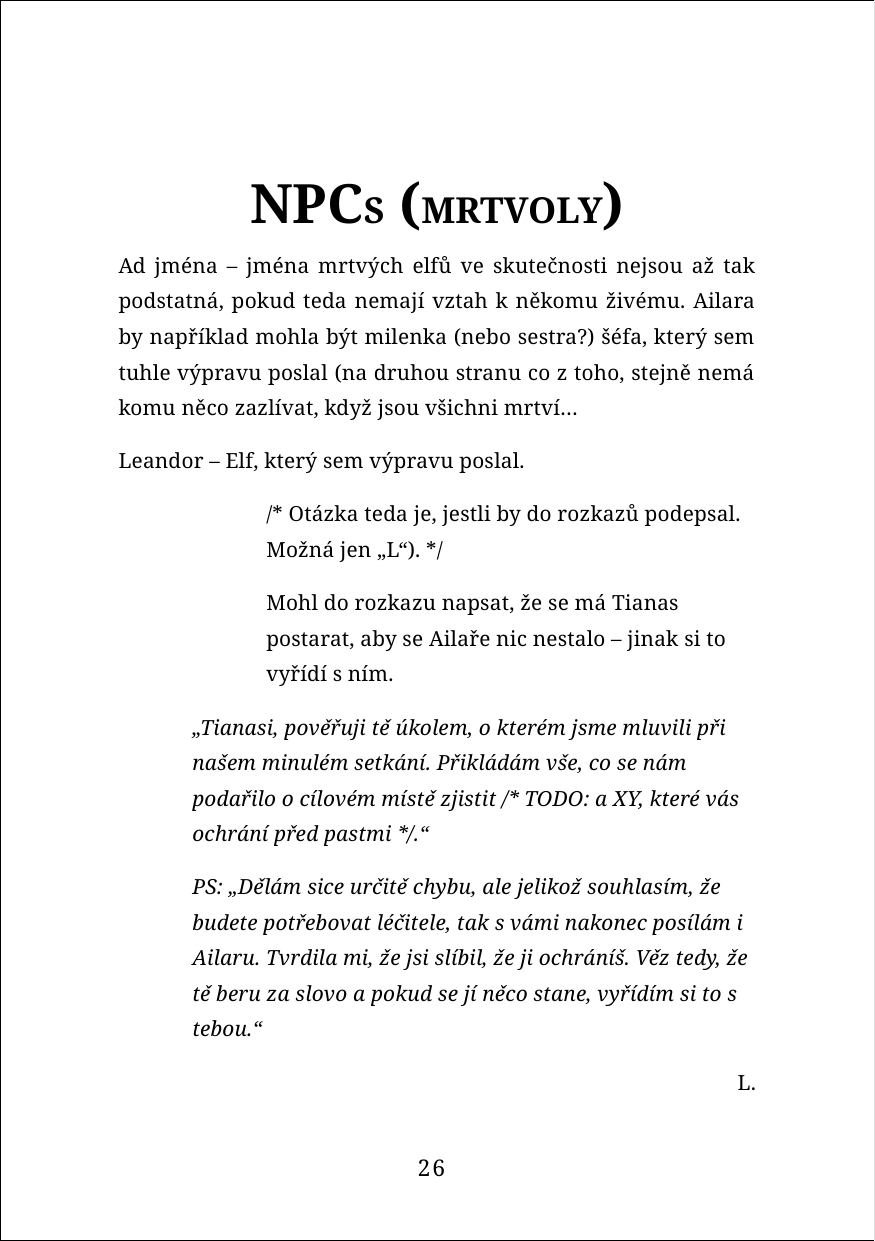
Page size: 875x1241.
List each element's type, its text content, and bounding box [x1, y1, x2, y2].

text PS: „Dělám sice určitě chybu, ale jelikož souhlasím, že budete potřebovat léčitele, tak s vámi nakonec posílám i Ailaru. Tvrdila mi, že jsi slíbil, že ji ochráníš. Věz tedy, že tě beru za slovo a pokud se jí něco stane, vyřídím si to s tebou.“ [192, 872, 756, 1043]
text /* Otázka teda je, jestli by do rozkazů podepsal. Možná jen „L“). */ [266, 499, 756, 563]
subtitle NPCs (mrtvoly) [118, 166, 756, 239]
text Leandor – Elf, který sem výpravu poslal. [118, 446, 756, 475]
text L. [192, 1068, 756, 1096]
text „Tianasi, pověřuji tě úkolem, o kterém jsme mluvili při našem minulém setkání. Přikládám vše, co se nám podařilo o cílovém místě zjistit /* TODO: a XY, které vás ochrání před pastmi */.“ [192, 713, 756, 848]
text Ad jména – jména mrtvých elfů ve skutečnosti nejsou až tak podstatná, pokud teda nemají vztah k někomu živému. Ailara by například mohla být milenka (nebo sestra?) šéfa, který sem tuhle výpravu poslal (na druhou stranu co z toho, stejně nemá komu něco zazlívat, když jsou všichni mrtví… [118, 251, 756, 422]
text Mohl do rozkazu napsat, že se má Tianas postarat, aby se Ailaře nic nestalo – jinak si to vyřídí s ním. [266, 588, 756, 688]
